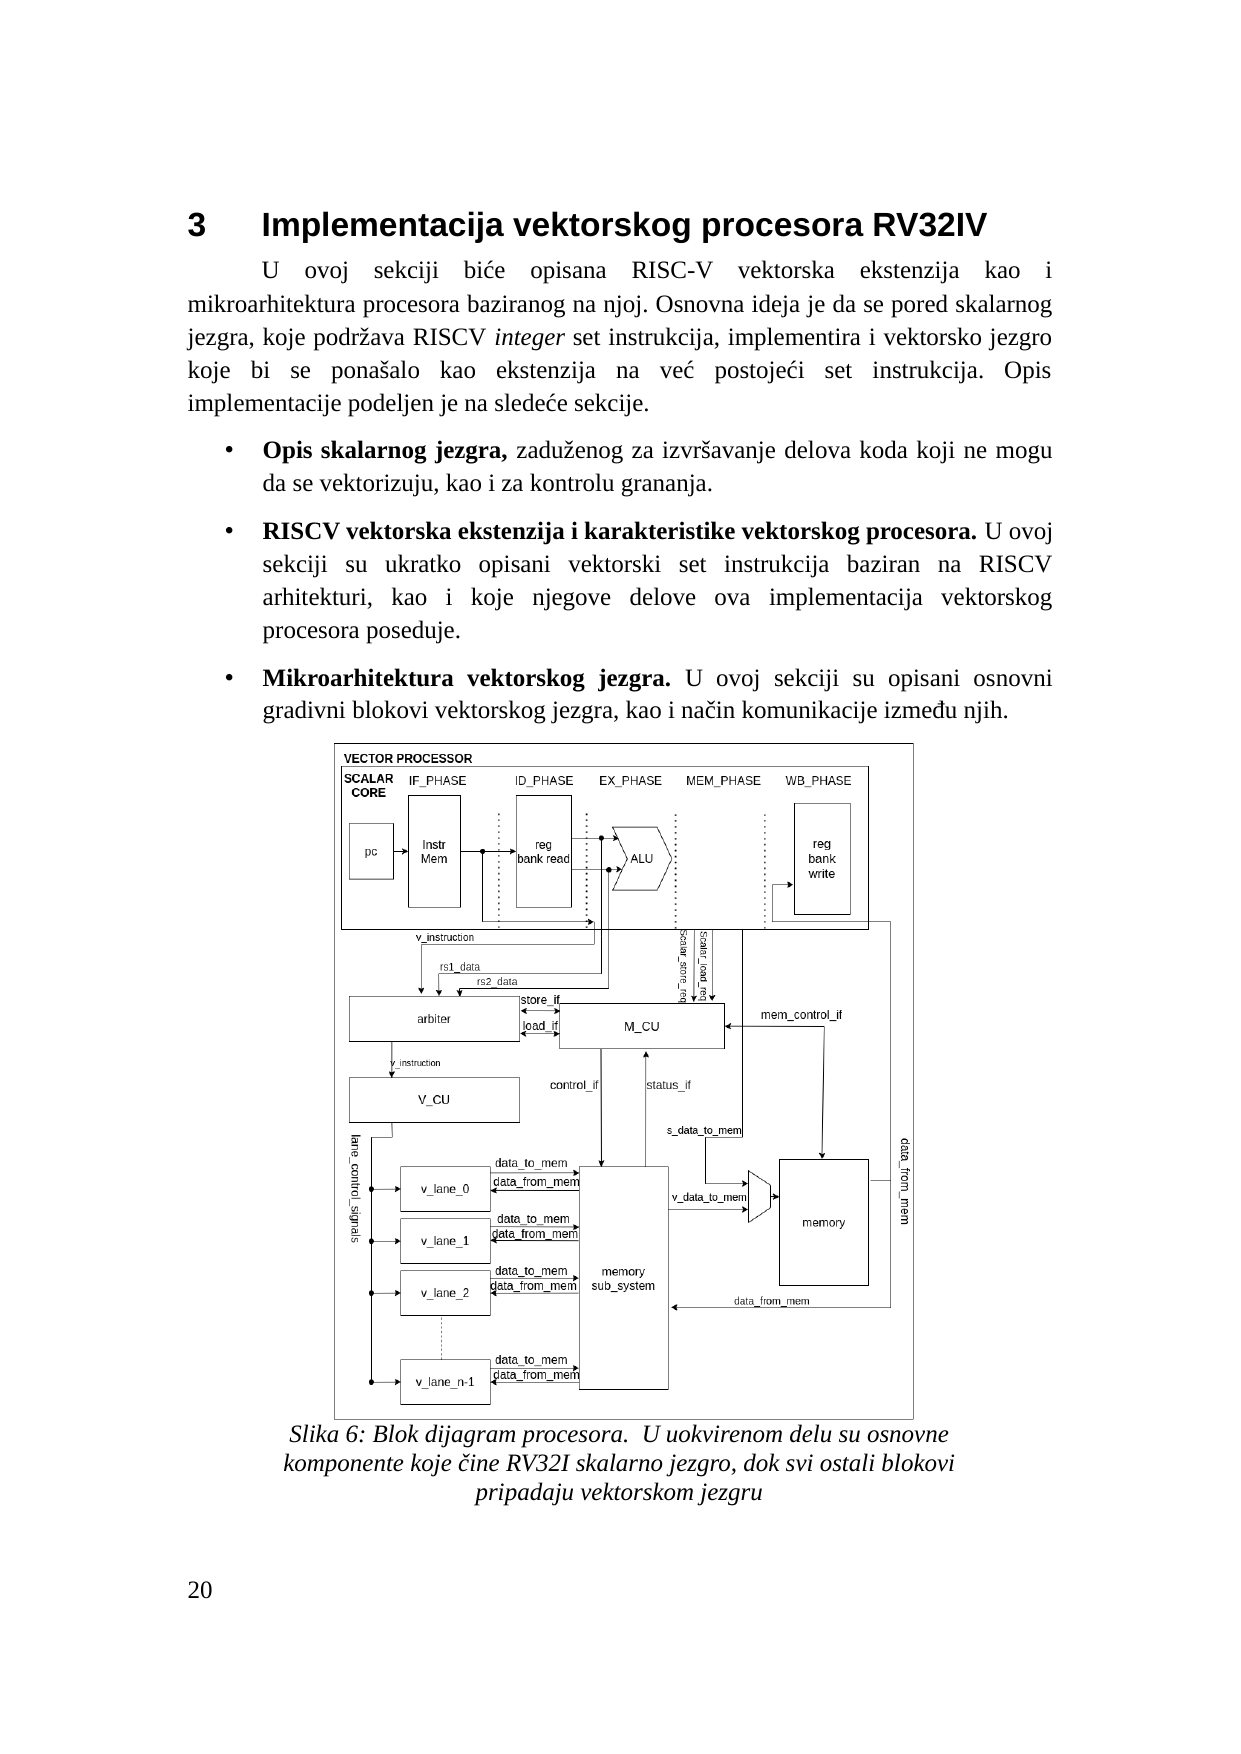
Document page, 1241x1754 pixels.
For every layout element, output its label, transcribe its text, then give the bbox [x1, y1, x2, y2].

list RISCV vektorska ekstenzija i karakteristike vektorskog procesora. U ovoj sekciji su ukratko opisani vektorski set instrukcija baziran na RISCV arhitekturi, kao i koje njegove delove ova implementacija vektorskog procesora poseduje. [225, 516, 1053, 644]
picture [326, 743, 914, 1420]
list Opis skalarnog jezgra, zaduženog za izvršavanje delova koda koji ne mogu da se vektorizuju, kao i za kontrolu grananja. [225, 435, 1053, 497]
list Mikroarhitektura vektorskog jezgra. U ovoj sekciji su opisani osnovni gradivni blokovi vektorskog jezgra, kao i način komunikacije između njih. [225, 663, 1053, 724]
subtitle Implementacija vektorskog procesora RV32IV [187, 204, 1053, 243]
text Slika 6: Blok dijagram procesora. U uokvirenom delu su osnovne komponente koje čine RV32I skalarno jezgro, dok svi ostali blokovi pripadaju vektorskom jezgru [273, 1420, 967, 1505]
text U ovoj sekciji biće opisana RISC-V vektorska ekstenzija kao i mikroarhitektura procesora baziranog na njoj. Osnovna ideja je da se pored skalarnog jezgra, koje podržava RISCV integer set instrukcija, implementira i vektorsko jezgro koje bi se ponašalo kao ekstenzija na već postojeći set instrukcija. Opis implementacije podeljen je na sledeće sekcije. [187, 256, 1053, 416]
